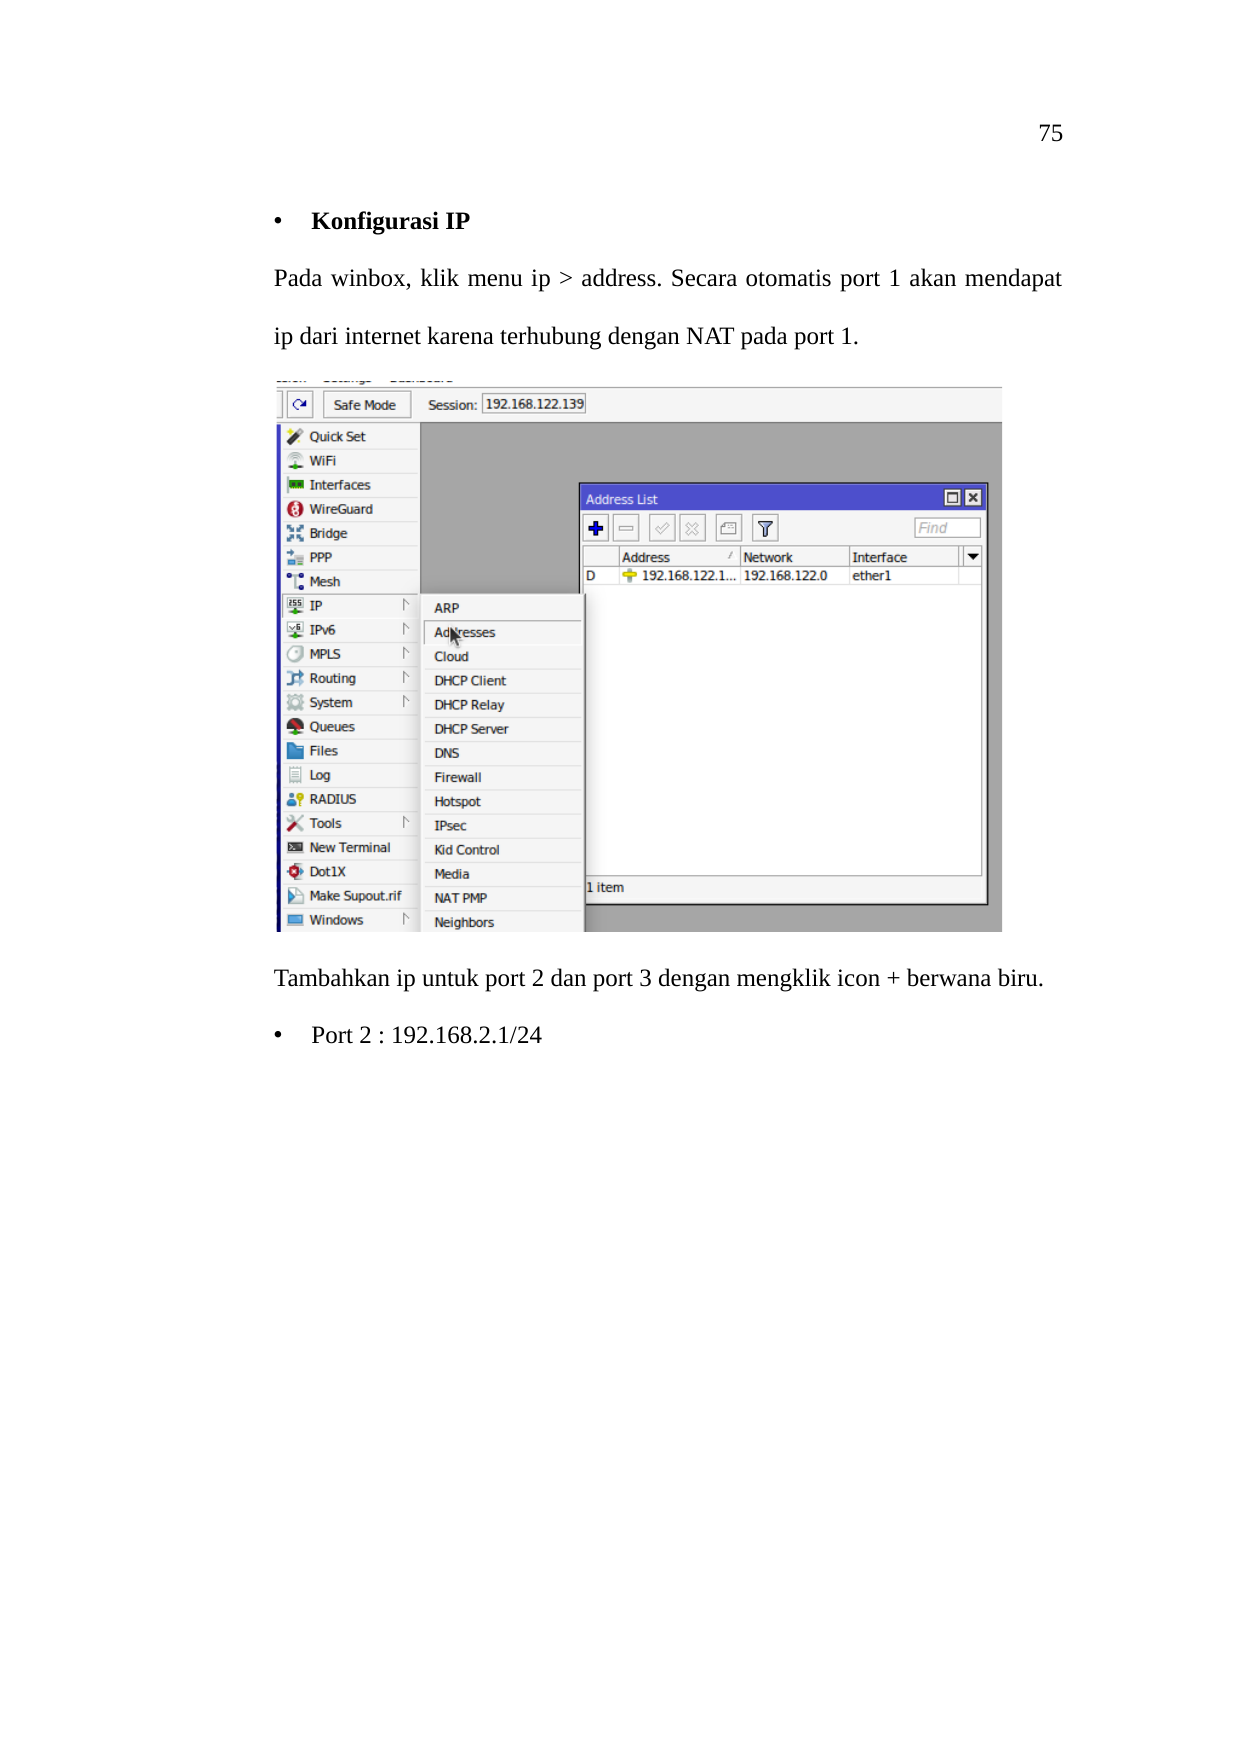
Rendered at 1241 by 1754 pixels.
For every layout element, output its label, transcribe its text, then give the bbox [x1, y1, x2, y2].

list Konfigurasi IP [274, 206, 1063, 235]
list Pada winbox, klik menu ip > address. Secara otomatis port 1 akan mendapat ip dari internet karena terhubung dengan NAT pada port 1. [236, 263, 1063, 350]
list Port 2 : 192.168.2.1/24 [274, 1021, 1063, 1049]
list Tambahkan ip untuk port 2 dan port 3 dengan mengklik icon + berwana biru. [236, 963, 1063, 992]
picture [276, 381, 1003, 932]
